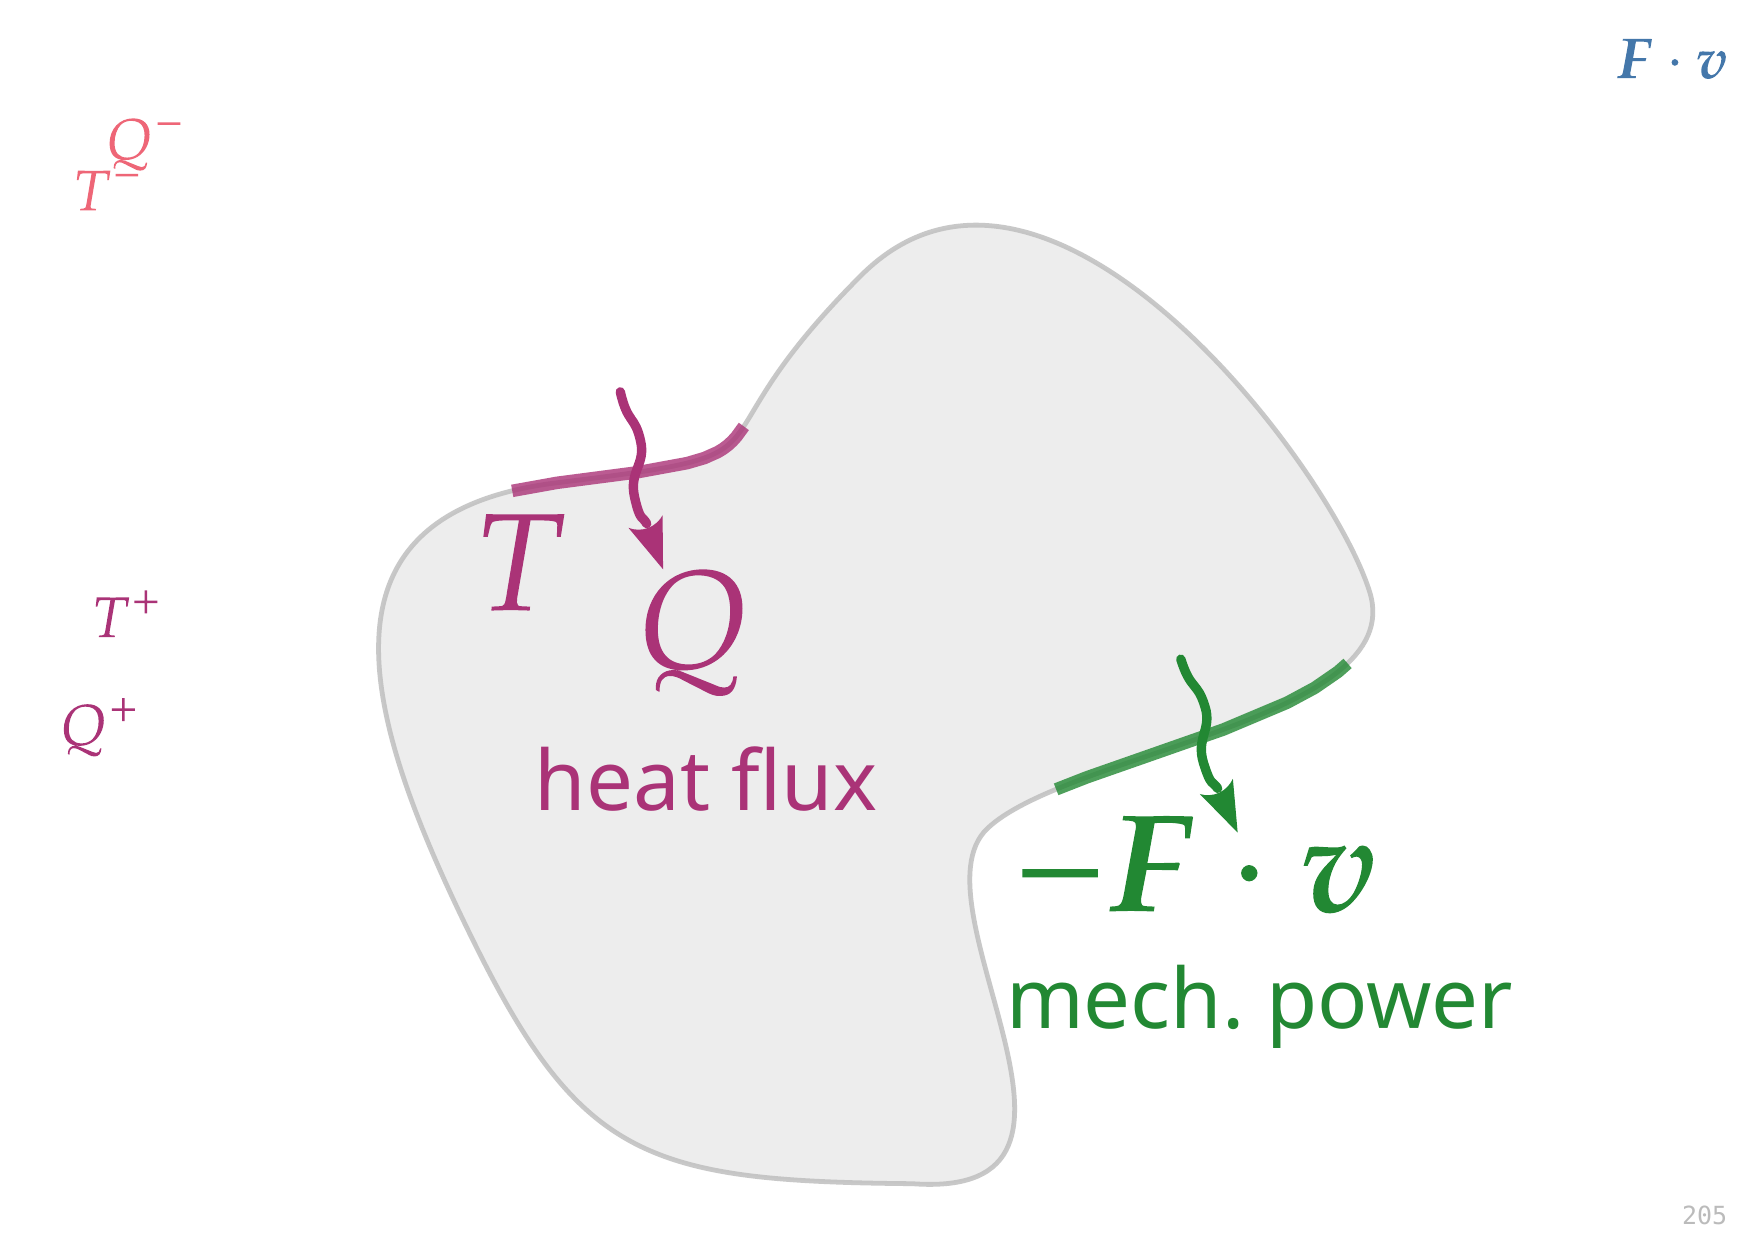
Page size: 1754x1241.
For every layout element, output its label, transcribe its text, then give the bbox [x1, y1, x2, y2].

text_box [378, 225, 1373, 1185]
text_box [109, 118, 150, 171]
text_box [1241, 865, 1258, 882]
text_box [1022, 869, 1098, 878]
text_box [1697, 50, 1726, 79]
text_box [63, 704, 104, 757]
text_box [1303, 845, 1373, 914]
text_box [76, 170, 111, 211]
text_box [111, 698, 135, 722]
text_box [1617, 38, 1652, 79]
text_box [95, 597, 130, 638]
text_box [1109, 815, 1194, 912]
text_box heat flux [520, 702, 872, 810]
text_box [115, 173, 139, 177]
text_box mech. power [991, 920, 1500, 1028]
text_box [1671, 59, 1679, 66]
text_box [134, 590, 158, 614]
